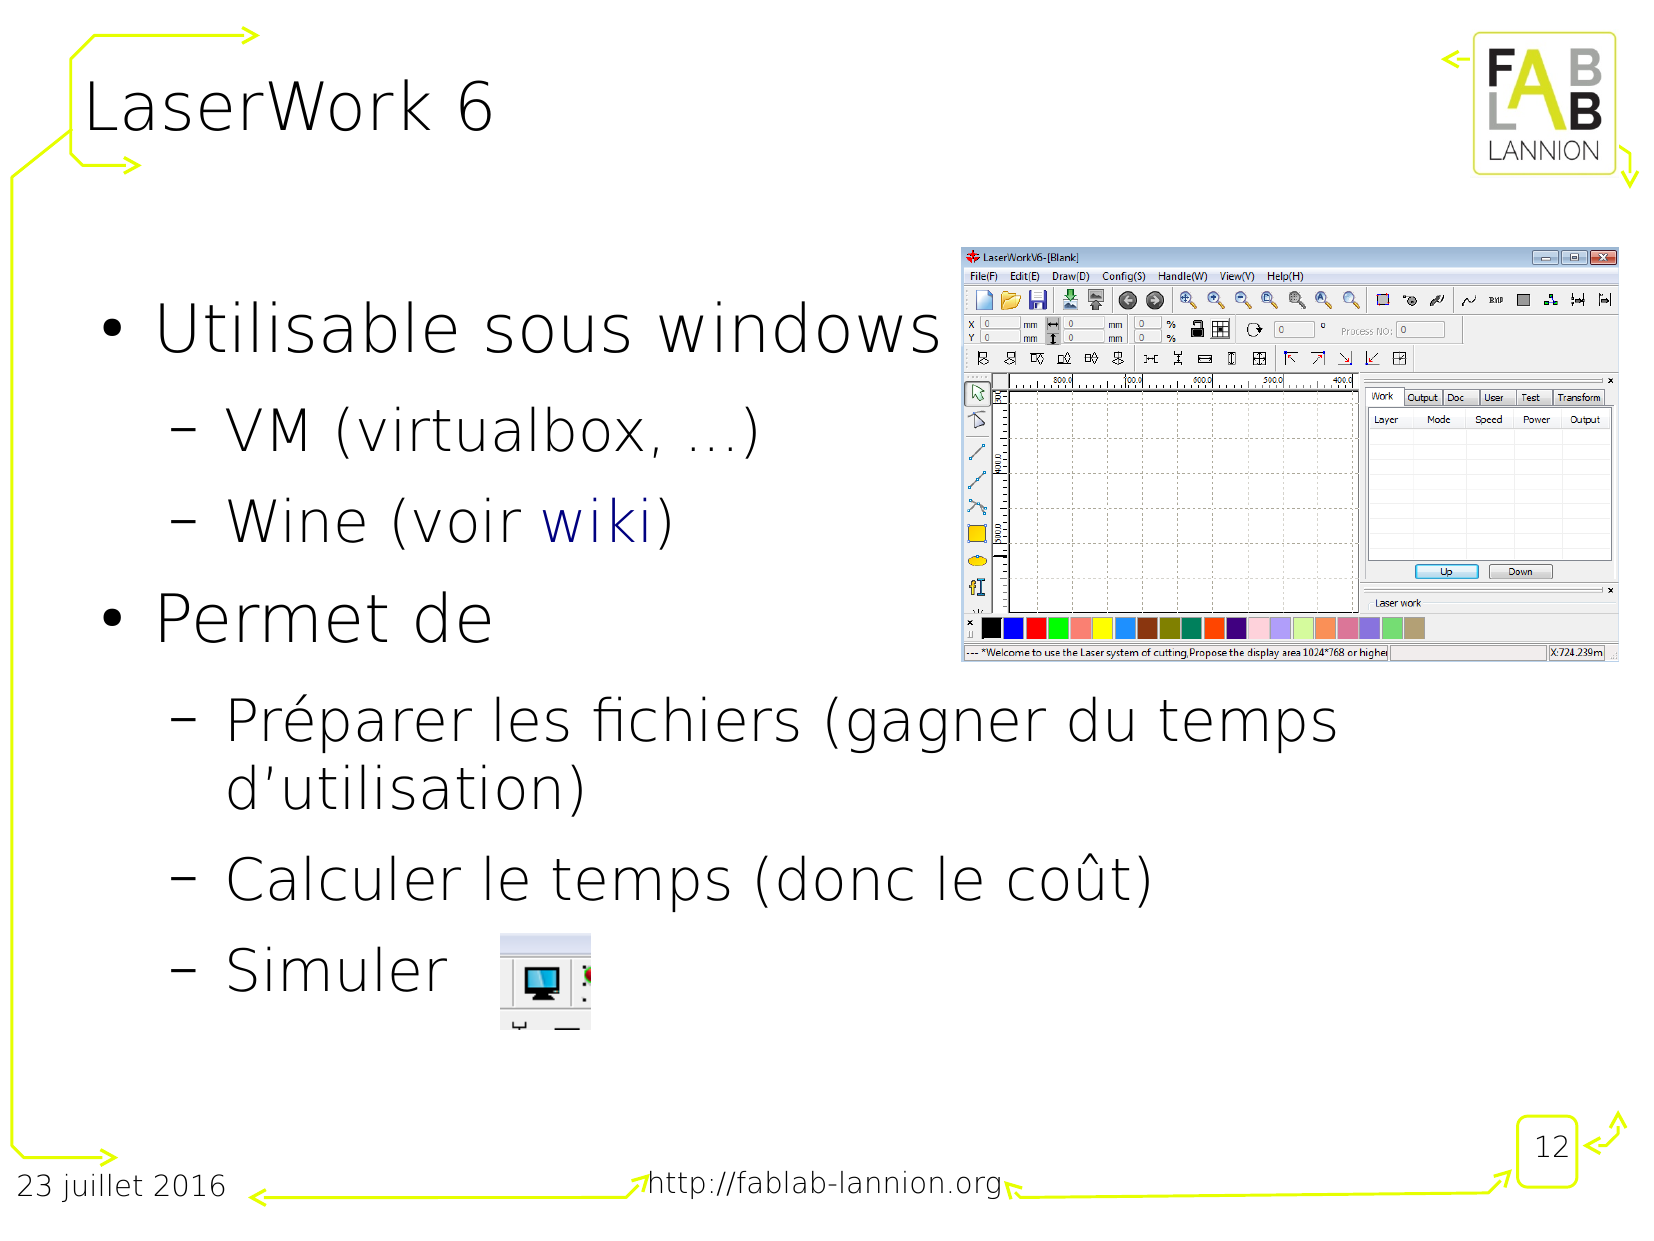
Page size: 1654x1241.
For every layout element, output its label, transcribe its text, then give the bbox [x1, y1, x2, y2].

title LaserWork 6 [82, 49, 1441, 166]
picture [1470, 29, 1619, 178]
picture [961, 247, 1619, 662]
list Utilisable sous windows VM (virtualbox, ...) Wine (voir wiki) Permet de Préparer les fichiers (gagner du temps d’utilisation) Calculer le temps (donc le coût) Simuler [82, 290, 1571, 1010]
picture [500, 933, 591, 1030]
